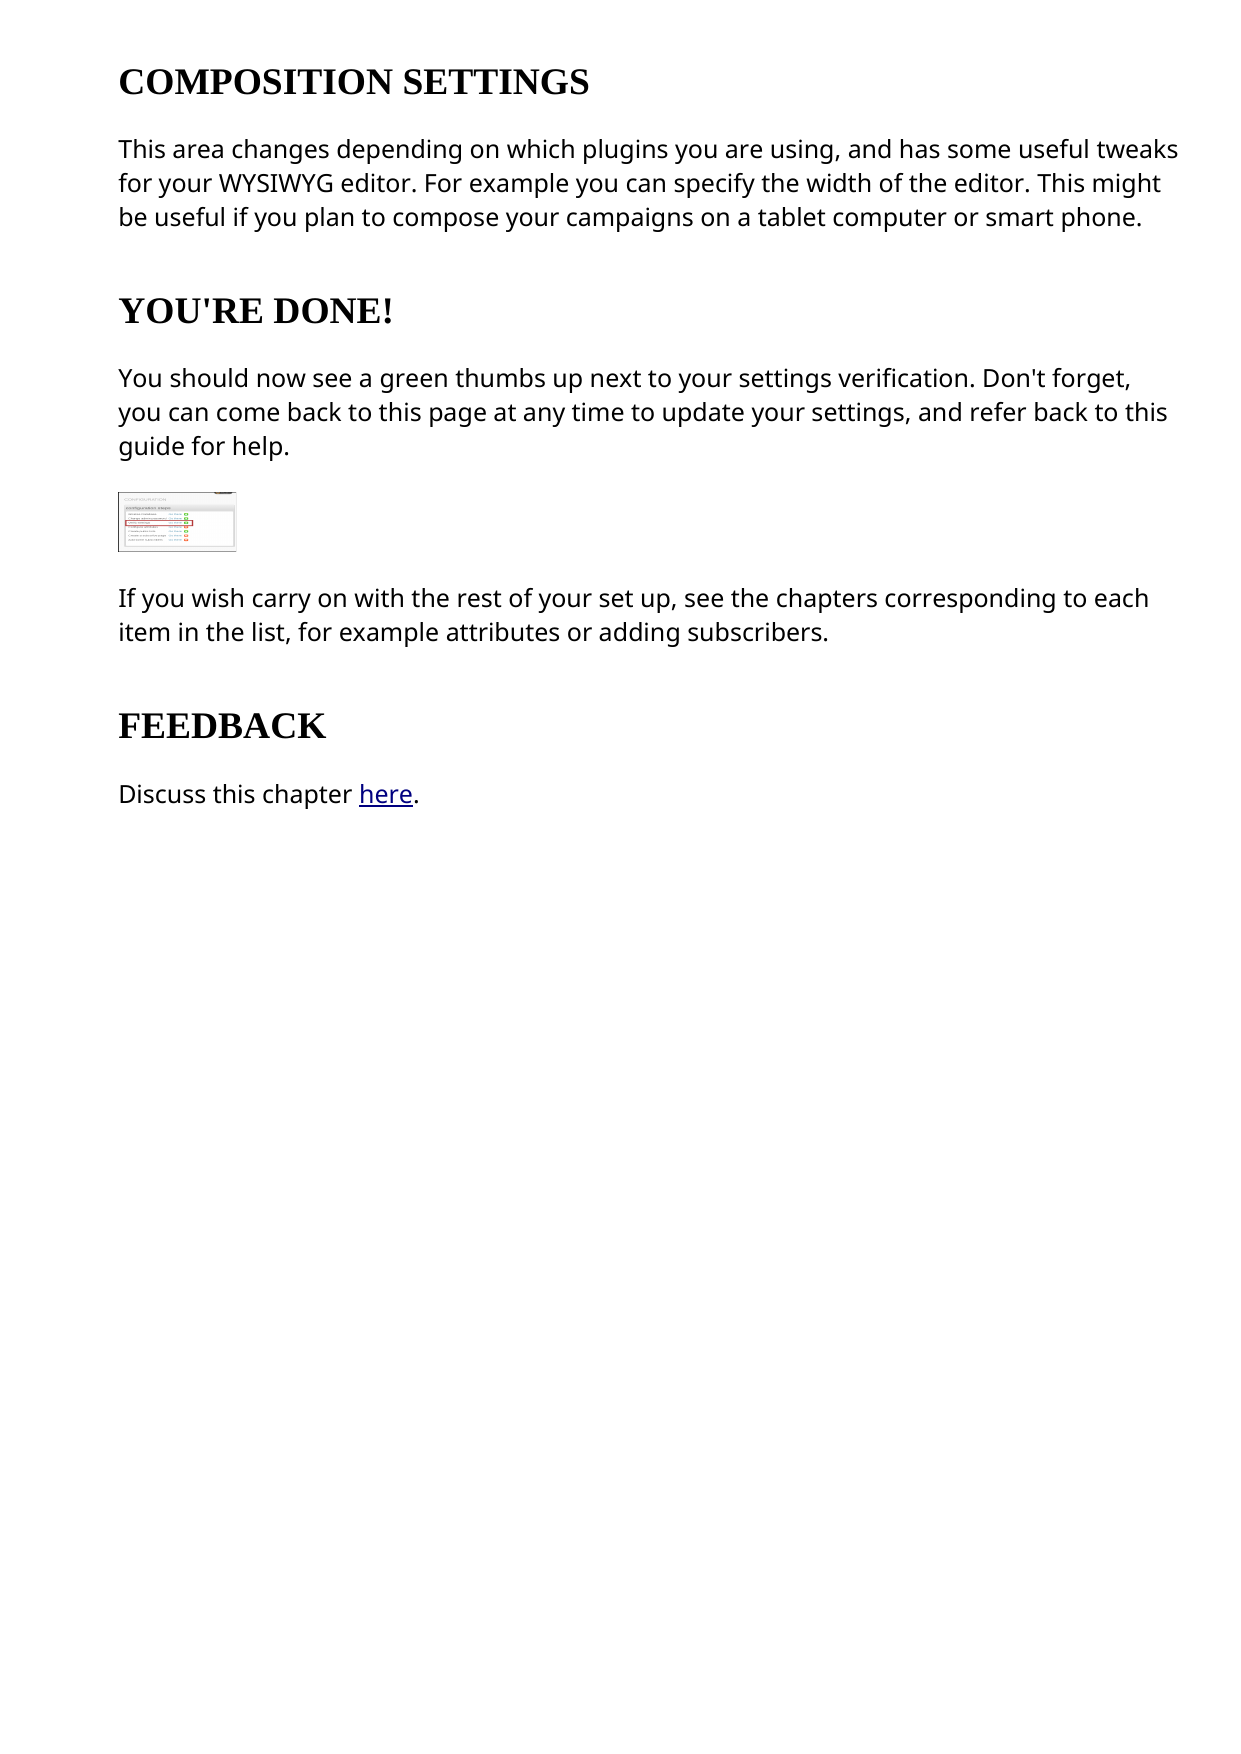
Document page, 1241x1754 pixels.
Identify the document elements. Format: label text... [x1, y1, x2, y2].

subtitle Feedback [118, 704, 1181, 747]
subtitle Composition settings [118, 59, 1181, 102]
text You should now see a green thumbs up next to your settings verification. Don't forget, you can come back to this page at any time to update your settings, and refer back to this guide for help. [118, 361, 1181, 463]
text Discuss this chapter here. [118, 776, 1181, 810]
text This area changes depending on which plugins you are using, and has some useful tweaks for your WYSIWYG editor. For example you can specify the width of the editor. This might be useful if you plan to compose your campaigns on a tablet computer or smart phone. [118, 132, 1181, 234]
text If you wish carry on with the rest of your set up, see the chapters corresponding to each item in the list, for example attributes or adding subscribers. [118, 581, 1181, 649]
subtitle You're done! [118, 288, 1181, 331]
picture [118, 492, 237, 552]
